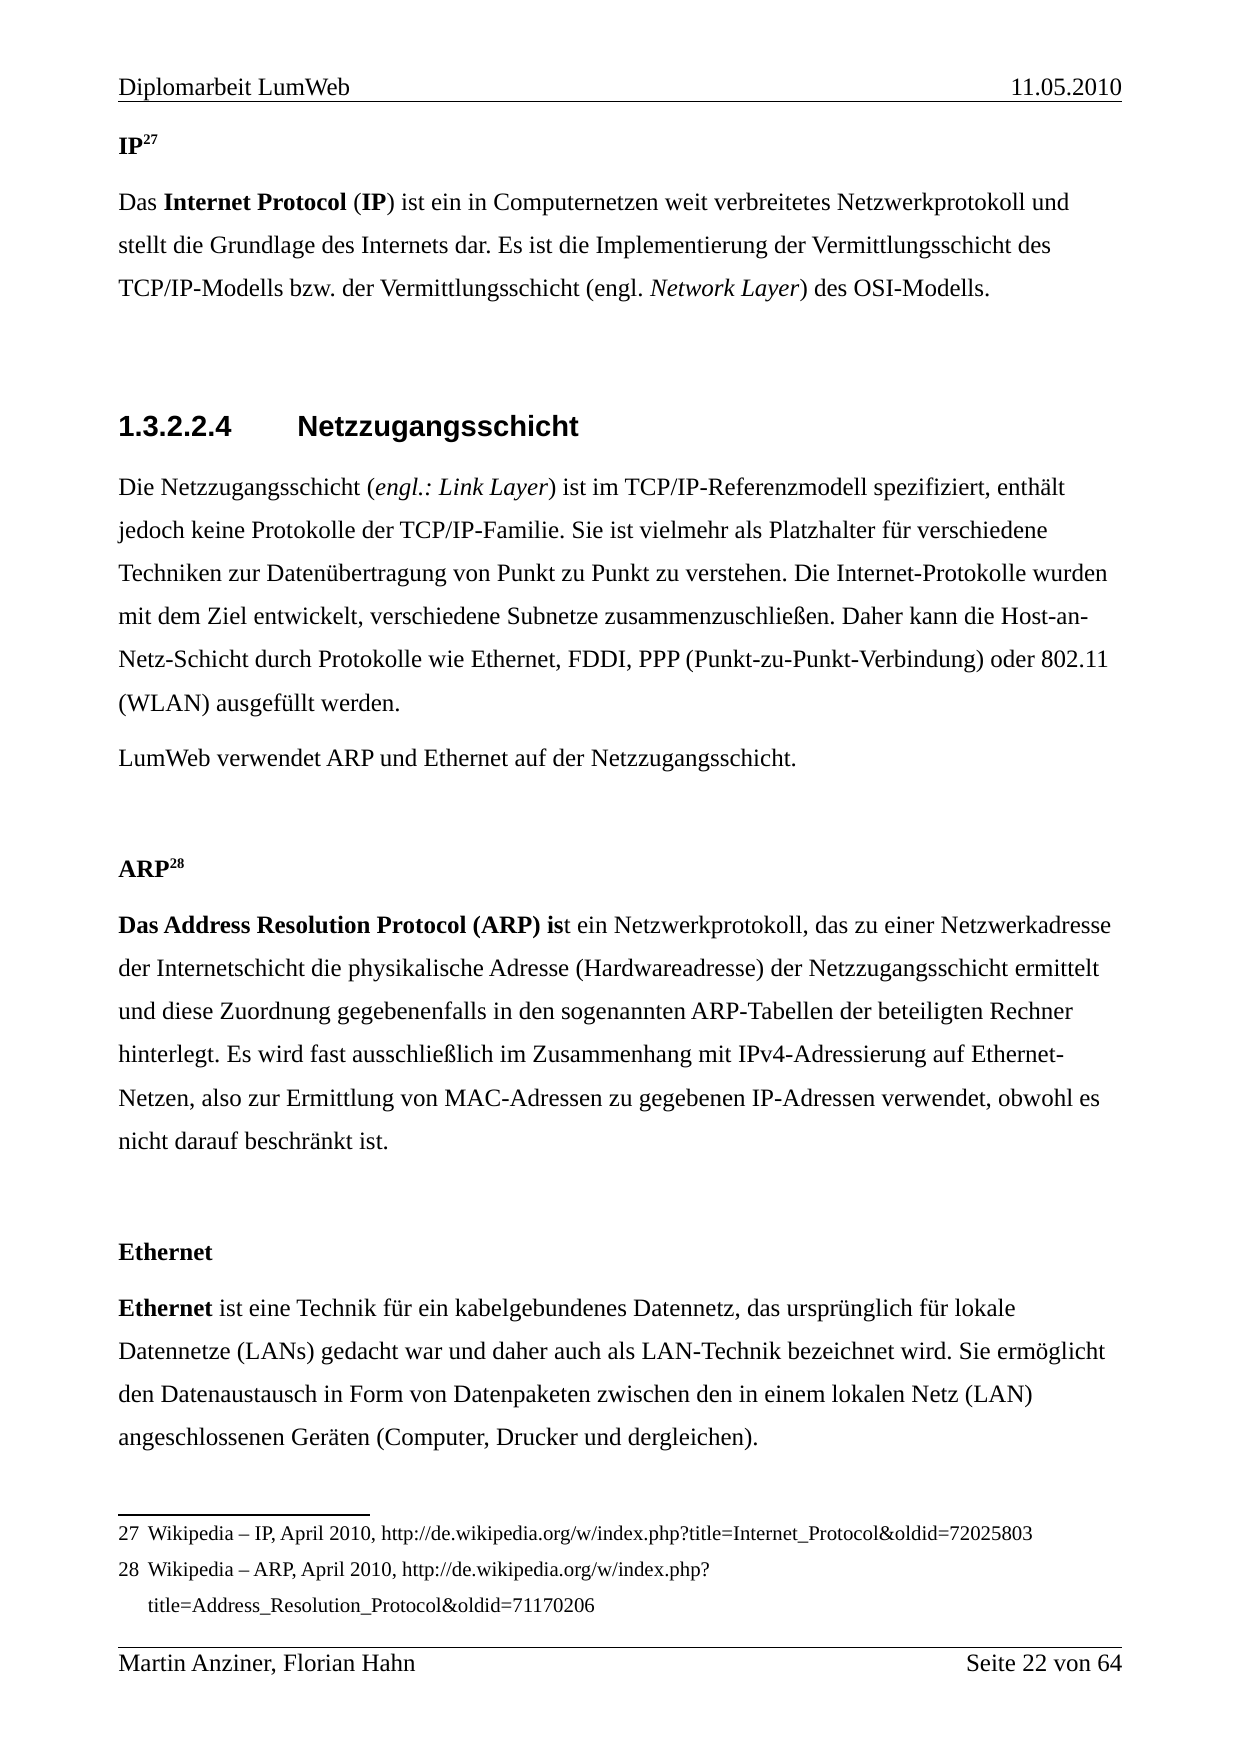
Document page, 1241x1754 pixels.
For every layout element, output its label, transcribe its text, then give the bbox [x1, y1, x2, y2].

text Die Netzzugangsschicht (engl.: Link Layer) ist im TCP/IP-Referenzmodell spezifiziert, enthält jedoch keine Protokolle der TCP/IP-Familie. Sie ist vielmehr als Platzhalter für verschiedene Techniken zur Datenübertragung von Punkt zu Punkt zu verstehen. Die Internet-Protokolle wurden mit dem Ziel entwickelt, verschiedene Subnetze zusammenzuschließen. Daher kann die Host-an-Netz-Schicht durch Protokolle wie Ethernet, FDDI, PPP (Punkt-zu-Punkt-Verbindung) oder 802.11 (WLAN) ausgefüllt werden. [118, 472, 1122, 716]
text Ethernet [118, 1237, 1122, 1266]
text Das Address Resolution Protocol (ARP) ist ein Netzwerkprotokoll, das zu einer Netzwerkadresse der Internetschicht die physikalische Adresse (Hardwareadresse) der Netzzugangsschicht ermittelt und diese Zuordnung gegebenenfalls in den sogenannten ARP-Tabellen der beteiligten Rechner hinterlegt. Es wird fast ausschließlich im Zusammenhang mit IPv4-Adressierung auf Ethernet-Netzen, also zur Ermittlung von MAC-Adressen zu gegebenen IP-Adressen verwendet, obwohl es nicht darauf beschränkt ist. [118, 910, 1122, 1154]
text Ethernet ist eine Technik für ein kabelgebundenes Datennetz, das ursprünglich für lokale Datennetze (LANs) gedacht war und daher auch als LAN-Technik bezeichnet wird. Sie ermöglicht den Datenaustausch in Form von Datenpaketen zwischen den in einem lokalen Netz (LAN) angeschlossenen Geräten (Computer, Drucker und dergleichen). [118, 1293, 1122, 1451]
text IP [118, 131, 1122, 160]
text LumWeb verwendet ARP und Ethernet auf der Netzzugangsschicht. [118, 743, 1122, 772]
text Das Internet Protocol (IP) ist ein in Computernetzen weit verbreitetes Netzwerkprotokoll und stellt die Grundlage des Internets dar. Es ist die Implementierung der Vermittlungsschicht des TCP/IP-Modells bzw. der Vermittlungsschicht (engl. Network Layer) des OSI-Modells. [118, 187, 1122, 302]
text Wikipedia – ARP, April 2010, http://de.wikipedia.org/w/index.php?title=Address_Resolution_Protocol&oldid=71170206 [118, 1557, 1122, 1617]
text ARP [118, 854, 1122, 883]
subtitle Netzzugangsschicht [118, 409, 1122, 443]
text Wikipedia – IP, April 2010, http://de.wikipedia.org/w/index.php?title=Internet_Protocol&oldid=72025803 [118, 1521, 1122, 1545]
